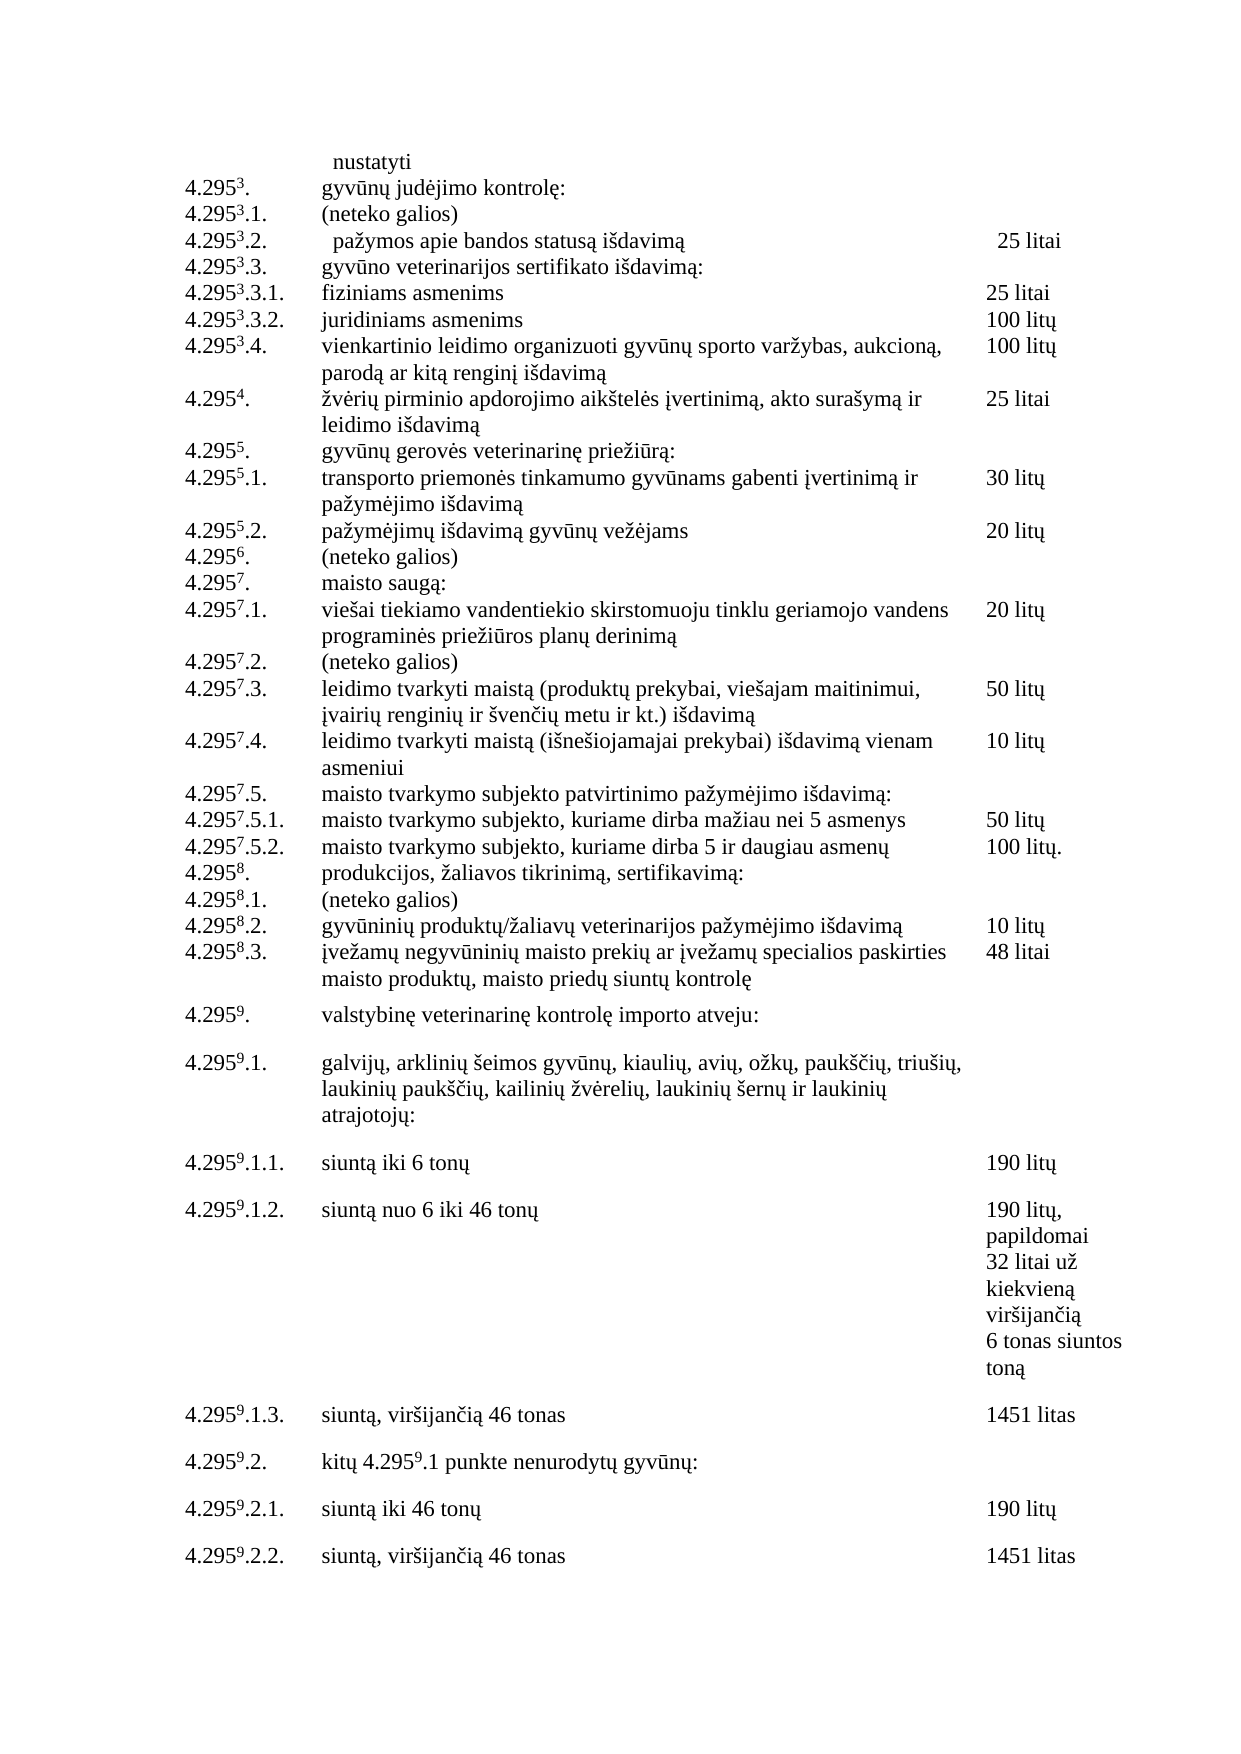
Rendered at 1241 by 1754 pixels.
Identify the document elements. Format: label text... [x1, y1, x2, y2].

table_cell siuntą iki 46 tonų [321, 1485, 986, 1532]
table_cell maisto saugą: [321, 569, 986, 596]
table_cell 4.2957.5. [174, 780, 321, 807]
table_cell įvežamų negyvūninių maisto prekių ar įvežamų specialios paskirties maisto produktų, maisto priedų siuntų kontrolę [321, 938, 986, 991]
table_cell 4.2959.1.2. [174, 1185, 321, 1391]
table_cell [174, 148, 321, 174]
table_cell 25 litai [986, 227, 1148, 253]
table_cell [986, 649, 1148, 675]
table_cell 4.2957.4. [174, 728, 321, 780]
table_cell 4.2953.4. [174, 332, 321, 385]
table_cell transporto priemonės tinkamumo gyvūnams gabenti įvertinimą ir pažymėjimo išdavimą [321, 464, 986, 517]
table_cell [986, 174, 1148, 200]
table_cell 4.2953.3.1. [174, 280, 321, 306]
table_cell 1451 litas [986, 1532, 1148, 1579]
table_cell siuntą, viršijančią 46 tonas [321, 1391, 986, 1438]
table_cell juridiniams asmenims [321, 306, 986, 332]
table_cell 20 litų [986, 517, 1148, 543]
table_cell 4.2957.5.2. [174, 833, 321, 859]
table_cell 50 litų [986, 675, 1148, 727]
table_cell 190 litų, papildomai 32 litai už kiekvieną viršijančią 6 tonas siuntos toną [986, 1185, 1148, 1391]
table_cell 4.2959.1.3. [174, 1391, 321, 1438]
table_cell galvijų, arklinių šeimos gyvūnų, kiaulių, avių, ožkų, paukščių, triušių, laukinių paukščių, kailinių žvėrelių, laukinių šernų ir laukinių atrajotojų: [321, 1038, 986, 1138]
table_cell 50 litų [986, 807, 1148, 833]
table_cell [986, 543, 1148, 569]
table_cell 4.2955.2. [174, 517, 321, 543]
table_cell 190 litų [986, 1138, 1148, 1185]
table_cell 4.2953.3. [174, 253, 321, 279]
table_cell [986, 438, 1148, 464]
table_cell 4.2957.2. [174, 649, 321, 675]
table_cell 4.2957.3. [174, 675, 321, 727]
table_cell 4.2959.1.1. [174, 1138, 321, 1185]
table_cell gyvūno veterinarijos sertifikato išdavimą: [321, 253, 986, 279]
table_cell [986, 1038, 1148, 1138]
table_cell 4.2956. [174, 543, 321, 569]
table_cell 4.2958.1. [174, 886, 321, 912]
table_cell 1451 litas [986, 1391, 1148, 1438]
table_cell gyvūnų judėjimo kontrolę: [321, 174, 986, 200]
table_cell 4.2959.2.1. [174, 1485, 321, 1532]
table_cell maisto tvarkymo subjekto patvirtinimo pažymėjimo išdavimą: [321, 780, 986, 807]
table_cell [986, 1438, 1148, 1485]
table_cell pažymėjimų išdavimą gyvūnų vežėjams [321, 517, 986, 543]
table_cell [986, 886, 1148, 912]
table_cell leidimo tvarkyti maistą (produktų prekybai, viešajam maitinimui, įvairių renginių ir švenčių metu ir kt.) išdavimą [321, 675, 986, 727]
table_cell 4.2959. [174, 991, 321, 1038]
table_cell 4.2957. [174, 569, 321, 596]
table_cell (neteko galios) [321, 649, 986, 675]
table_cell 25 litai [986, 385, 1148, 438]
table_cell kitų 4.2959.1 punkte nenurodytų gyvūnų: [321, 1438, 986, 1485]
table_cell 190 litų [986, 1485, 1148, 1532]
table_cell maisto tvarkymo subjekto, kuriame dirba 5 ir daugiau asmenų [321, 833, 986, 859]
table_cell nustatyti [321, 148, 986, 174]
table_cell [986, 569, 1148, 596]
table_cell 4.2958.2. [174, 912, 321, 938]
table_cell 4.2957.5.1. [174, 807, 321, 833]
table_cell maisto tvarkymo subjekto, kuriame dirba mažiau nei 5 asmenys [321, 807, 986, 833]
table_cell 30 litų [986, 464, 1148, 517]
table_cell siuntą, viršijančią 46 tonas [321, 1532, 986, 1579]
table_cell 4.2953.1. [174, 200, 321, 227]
table_cell 4.2953.3.2. [174, 306, 321, 332]
table_cell [986, 253, 1148, 279]
table_cell 100 litų [986, 306, 1148, 332]
table_cell 20 litų [986, 596, 1148, 648]
table_cell [986, 148, 1148, 174]
table_cell [986, 200, 1148, 227]
table_cell pažymos apie bandos statusą išdavimą [321, 227, 986, 253]
table_cell [986, 859, 1148, 886]
table_cell 4.2959.1. [174, 1038, 321, 1138]
table_cell siuntą nuo 6 iki 46 tonų [321, 1185, 986, 1391]
table_cell (neteko galios) [321, 200, 986, 227]
table_cell 4.2954. [174, 385, 321, 438]
table_cell žvėrių pirminio apdorojimo aikštelės įvertinimą, akto surašymą ir leidimo išdavimą [321, 385, 986, 438]
table_cell 4.2955. [174, 438, 321, 464]
table_cell 4.2958. [174, 859, 321, 886]
table_cell vienkartinio leidimo organizuoti gyvūnų sporto varžybas, aukcioną, parodą ar kitą renginį išdavimą [321, 332, 986, 385]
table_cell fiziniams asmenims [321, 280, 986, 306]
table_cell 4.2953. [174, 174, 321, 200]
table_cell 10 litų [986, 912, 1148, 938]
table_cell 4.2955.1. [174, 464, 321, 517]
table_cell 48 litai [986, 938, 1148, 991]
table_cell 4.2959.2. [174, 1438, 321, 1485]
table_cell 4.2953.2. [174, 227, 321, 253]
table_cell 10 litų [986, 728, 1148, 780]
table_cell produkcijos, žaliavos tikrinimą, sertifikavimą: [321, 859, 986, 886]
table_cell leidimo tvarkyti maistą (išnešiojamajai prekybai) išdavimą vienam asmeniui [321, 728, 986, 780]
table_cell [986, 780, 1148, 807]
table_cell gyvūnų gerovės veterinarinę priežiūrą: [321, 438, 986, 464]
table_cell [986, 991, 1148, 1038]
table_cell 4.2958.3. [174, 938, 321, 991]
table_cell valstybinę veterinarinę kontrolę importo atveju: [321, 991, 986, 1038]
table_cell (neteko galios) [321, 886, 986, 912]
table_cell 100 litų. [986, 833, 1148, 859]
table_cell 100 litų [986, 332, 1148, 385]
table_cell gyvūninių produktų/žaliavų veterinarijos pažymėjimo išdavimą [321, 912, 986, 938]
table_cell 4.2957.1. [174, 596, 321, 648]
table_cell 4.2959.2.2. [174, 1532, 321, 1579]
table_cell (neteko galios) [321, 543, 986, 569]
table_cell siuntą iki 6 tonų [321, 1138, 986, 1185]
table_cell viešai tiekiamo vandentiekio skirstomuoju tinklu geriamojo vandens programinės priežiūros planų derinimą [321, 596, 986, 648]
table_cell 25 litai [986, 280, 1148, 306]
